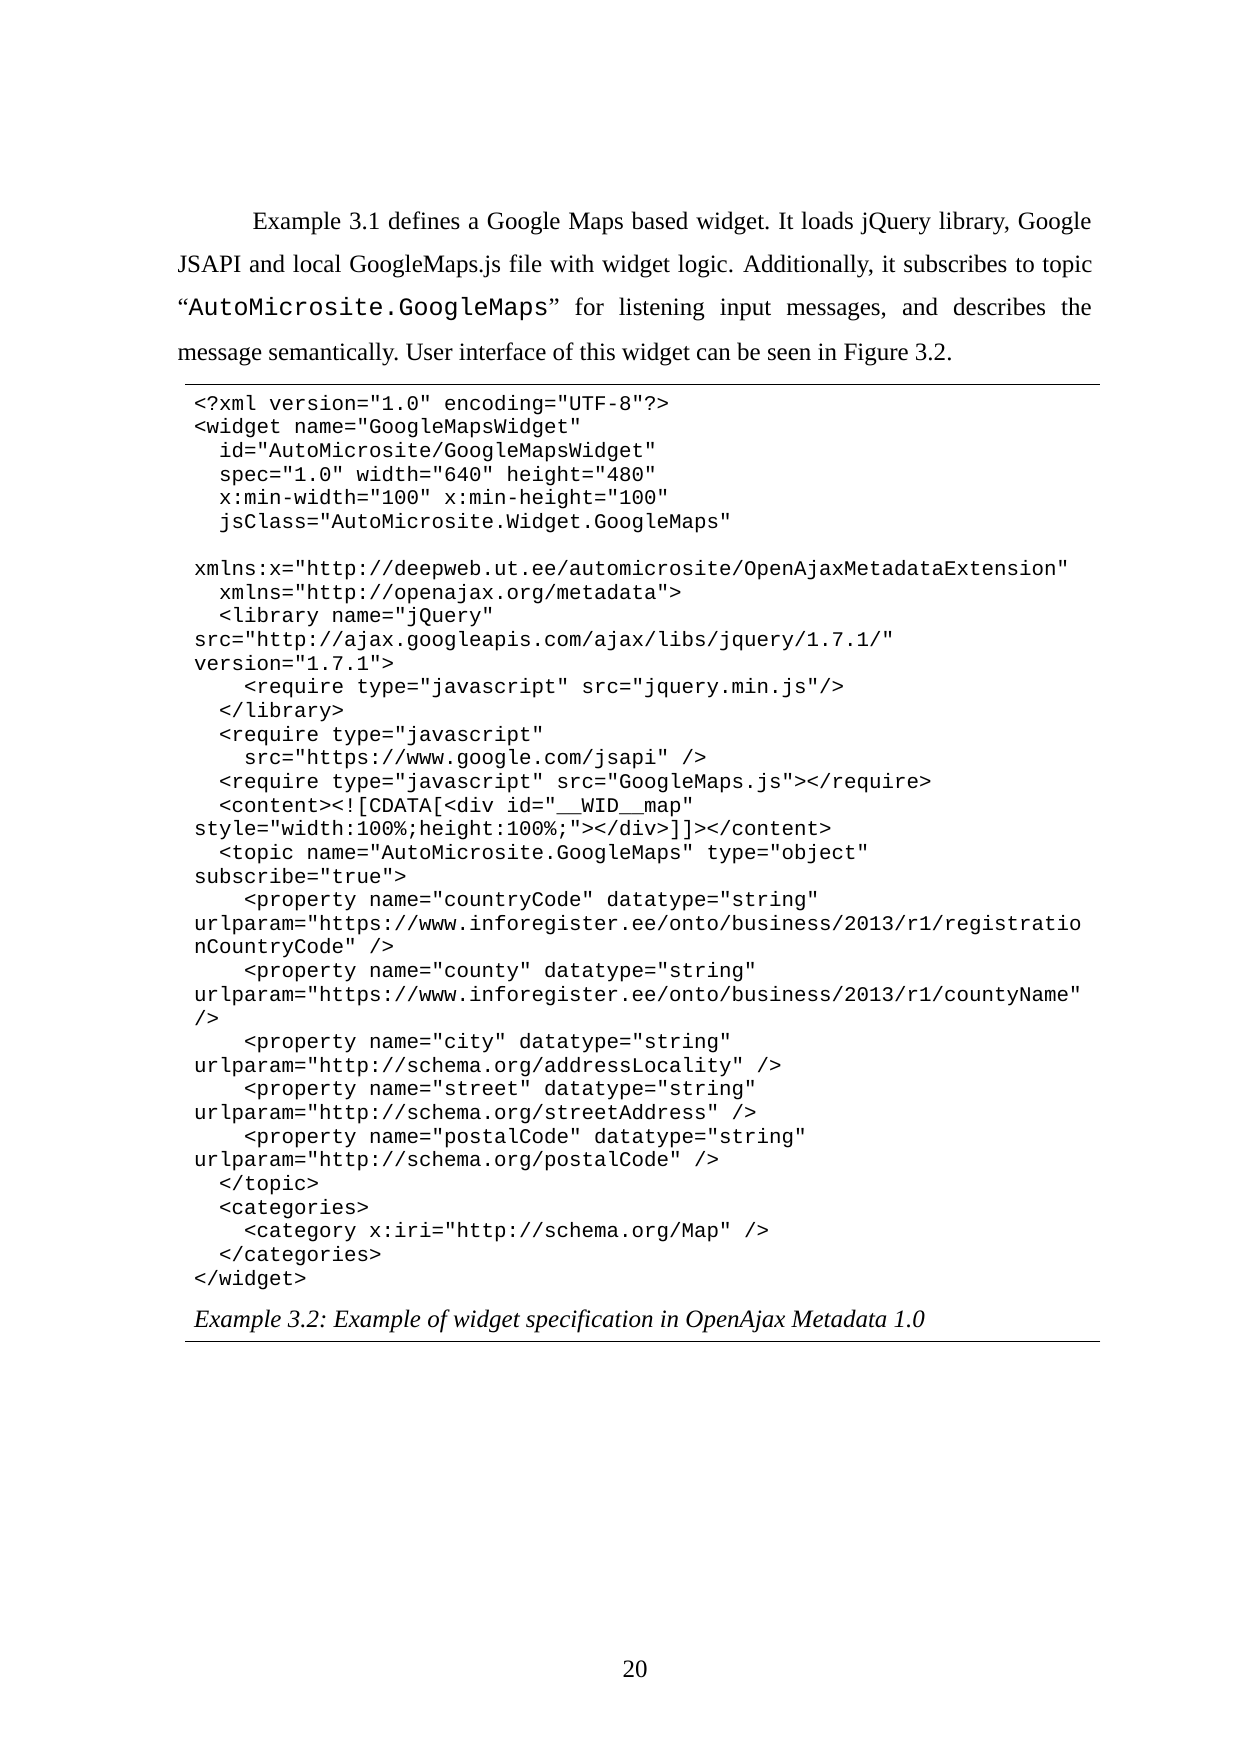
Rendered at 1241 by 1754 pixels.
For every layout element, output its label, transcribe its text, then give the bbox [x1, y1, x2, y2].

text <require type="javascript" [194, 724, 1092, 747]
text <widget name="GoogleMapsWidget" [194, 416, 1092, 440]
text src="https://www.google.com/jsapi" /> [194, 747, 1092, 771]
text <property name="city" datatype="string" urlparam="http://schema.org/addressLocality" /> [194, 1031, 1092, 1078]
text </categories> [194, 1244, 1092, 1268]
text id="AutoMicrosite/GoogleMapsWidget" [194, 440, 1092, 464]
text spec="1.0" width="640" height="480" [194, 464, 1092, 487]
text Example 3.1 defines a Google Maps based widget. It loads jQuery library, Google JSAPI and local GoogleMaps.js file with widget logic. Additionally, it subscribes to topic “AutoMicrosite.GoogleMaps” for listening input messages, and describes the message semantically. User interface of this widget can be seen in Figure 3.2. [177, 206, 1093, 366]
text jsClass="AutoMicrosite.Widget.GoogleMaps" [194, 511, 1092, 534]
text <property name="county" datatype="string" urlparam="https://www.inforegister.ee/onto/business/2013/r1/countyName" /> [194, 960, 1092, 1031]
text xmlns="http://openajax.org/metadata"> [194, 582, 1092, 606]
text <property name="countryCode" datatype="string" urlparam="https://www.inforegister.ee/onto/business/2013/r1/registrationCountryCode" /> [194, 889, 1092, 960]
text <require type="javascript" src="GoogleMaps.js"></require> [194, 771, 1092, 795]
text <content><![CDATA[<div id="__WID__map" style="width:100%;height:100%;"></div>]]></content> [194, 795, 1092, 842]
text Example 3.2: Example of widget specification in OpenAjax Metadata 1.0 [194, 1304, 1092, 1332]
text <topic name="AutoMicrosite.GoogleMaps" type="object" subscribe="true"> [194, 842, 1092, 889]
text <categories> [194, 1197, 1092, 1220]
text <category x:iri="http://schema.org/Map" /> [194, 1220, 1092, 1244]
text </widget> [194, 1268, 1092, 1291]
text <?xml version="1.0" encoding="UTF-8"?> [194, 393, 1092, 416]
text [185, 385, 1100, 1341]
text </topic> [194, 1173, 1092, 1197]
text <property name="postalCode" datatype="string" urlparam="http://schema.org/postalCode" /> [194, 1126, 1092, 1173]
text <property name="street" datatype="string" urlparam="http://schema.org/streetAddress" /> [194, 1078, 1092, 1126]
text <require type="javascript" src="jquery.min.js"/> [194, 676, 1092, 700]
text xmlns:x="http://deepweb.ut.ee/automicrosite/OpenAjaxMetadataExtension" [194, 534, 1092, 582]
text x:min-width="100" x:min-height="100" [194, 487, 1092, 511]
text <library name="jQuery" src="http://ajax.googleapis.com/ajax/libs/jquery/1.7.1/" version="1.7.1"> [194, 606, 1092, 676]
text </library> [194, 700, 1092, 724]
